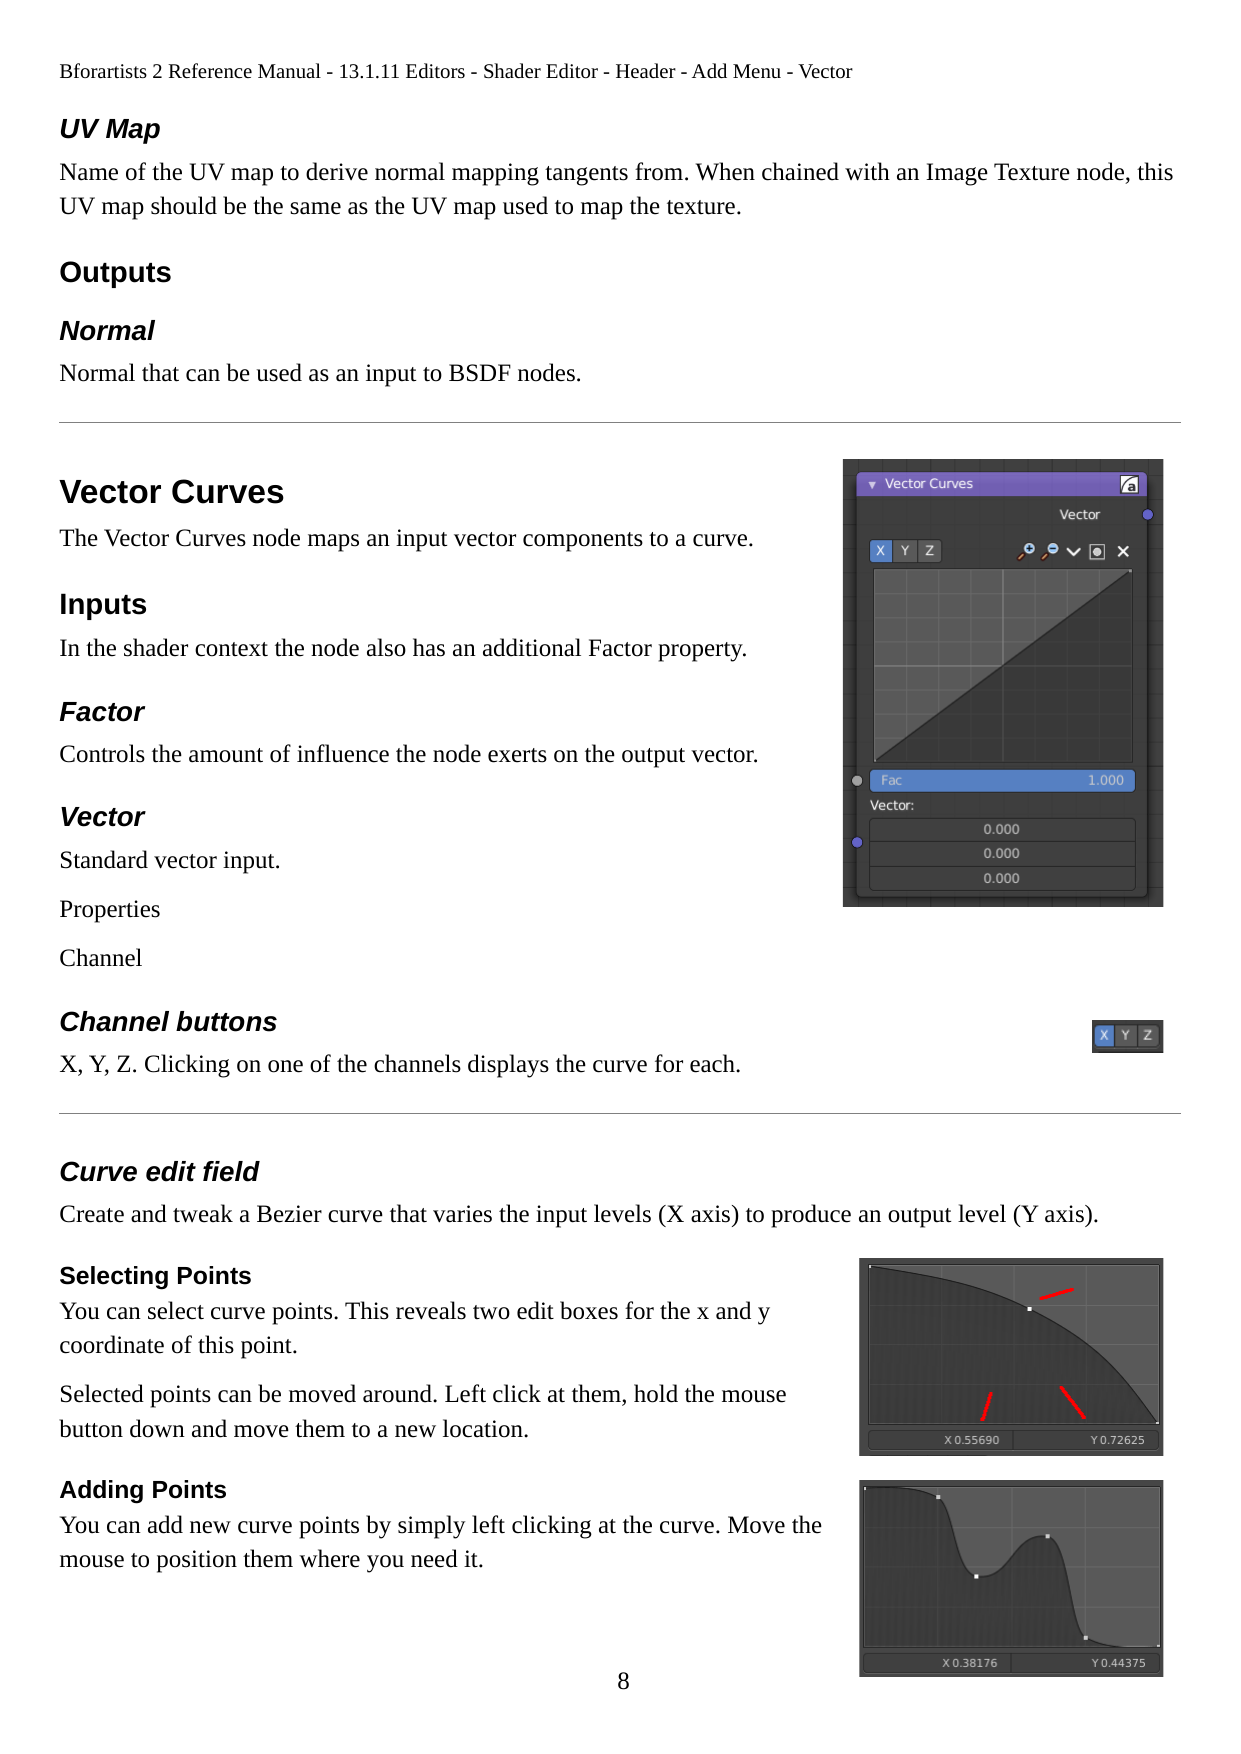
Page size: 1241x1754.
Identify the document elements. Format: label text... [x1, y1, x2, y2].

text [1164, 845, 1181, 874]
subtitle Outputs [59, 255, 1181, 289]
text In the shader context the node also has an additional Factor property. [59, 633, 842, 662]
subtitle Selecting Points [59, 1261, 859, 1289]
text Name of the UV map to derive normal mapping tangents from. When chained with an Image Texture node, this UV map should be the same as the UV map used to map the texture. [59, 157, 1181, 220]
subtitle Curve edit field [59, 1155, 1181, 1187]
picture [842, 459, 1164, 907]
text Selected points can be moved around. Left click at them, hold the mouse button down and move them to a new location. [59, 1379, 859, 1442]
subtitle [1164, 801, 1181, 833]
subtitle Vector Curves [59, 472, 842, 511]
text Standard vector input. [59, 845, 842, 874]
text Create and tweak a Bezier curve that varies the input levels (X axis) to produce an output level (Y axis). [59, 1199, 1181, 1228]
text You can select curve points. This reveals two edit boxes for the x and y coordinate of this point. [59, 1296, 859, 1359]
text Controls the amount of influence the node exerts on the output vector. [59, 739, 842, 768]
text X, Y, Z. Clicking on one of the channels displays the curve for each. [59, 1049, 1181, 1078]
text Normal that can be used as an input to BSDF nodes. [59, 358, 1181, 387]
subtitle [1164, 695, 1181, 727]
picture [859, 1258, 1164, 1456]
subtitle [1164, 472, 1181, 511]
text Properties [59, 894, 1181, 923]
subtitle Normal [59, 314, 1181, 346]
subtitle Factor [59, 695, 842, 727]
picture [1092, 1020, 1164, 1053]
subtitle Adding Points [59, 1475, 1181, 1504]
subtitle Inputs [59, 587, 842, 621]
subtitle Channel buttons [59, 1005, 1181, 1037]
text You can add new curve points by simply left clicking at the curve. Move the mouse to position them where you need it. [59, 1510, 859, 1573]
text The Vector Curves node maps an input vector components to a curve. [59, 523, 842, 552]
text Channel [59, 943, 1181, 972]
subtitle [1164, 1261, 1181, 1289]
subtitle [1164, 587, 1181, 621]
subtitle UV Map [59, 113, 1181, 144]
subtitle Vector [59, 801, 842, 833]
picture [859, 1480, 1164, 1677]
